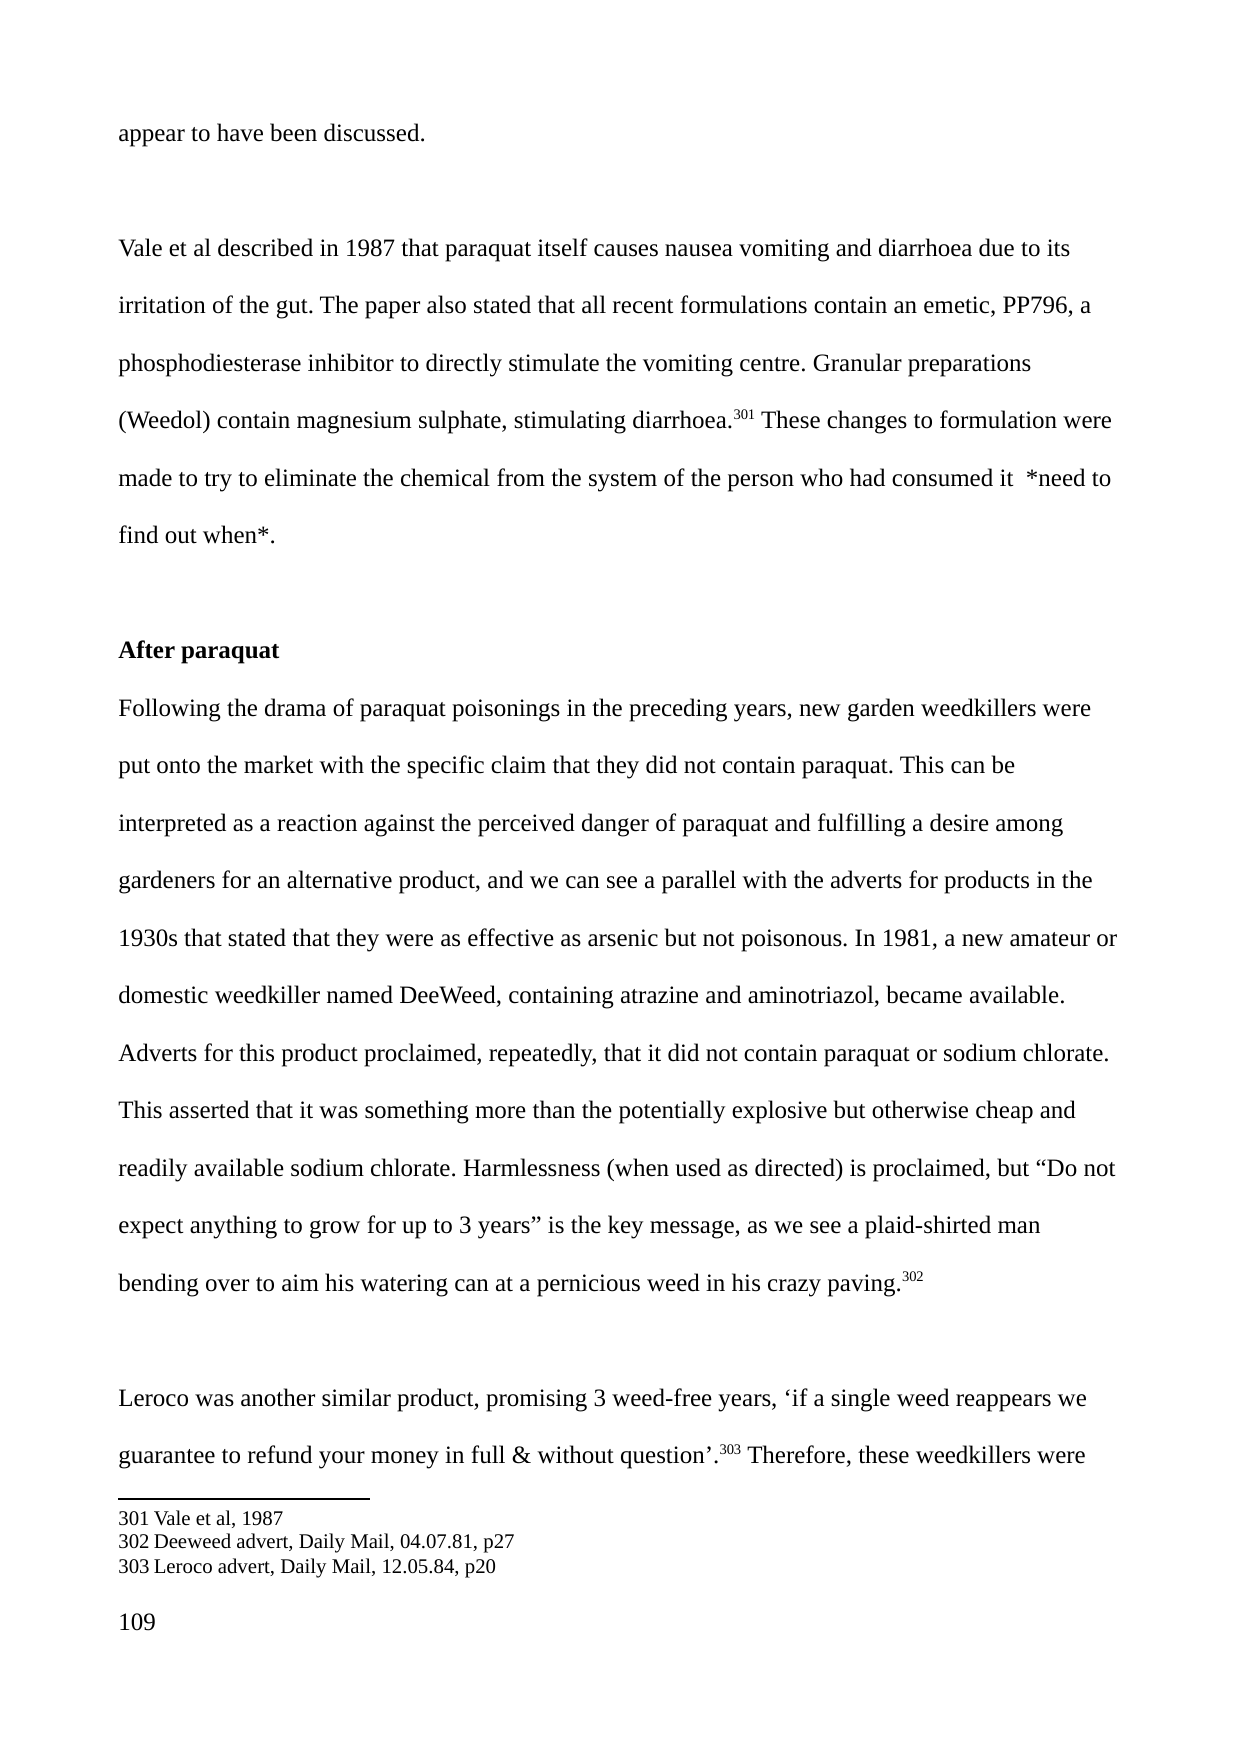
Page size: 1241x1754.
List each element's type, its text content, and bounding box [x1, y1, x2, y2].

text After paraquat [118, 636, 1122, 664]
text Following the drama of paraquat poisonings in the preceding years, new garden weedkillers were put onto the market with the specific claim that they did not contain paraquat. This can be interpreted as a reaction against the perceived danger of paraquat and fulfilling a desire among gardeners for an alternative product, and we can see a parallel with the adverts for products in the 1930s that stated that they were as effective as arsenic but not poisonous. In 1981, a new amateur or domestic weedkiller named DeeWeed, containing atrazine and aminotriazol, became available. Adverts for this product proclaimed, repeatedly, that it did not contain paraquat or sodium chlorate. This asserted that it was something more than the potentially explosive but otherwise cheap and readily available sodium chlorate. Harmlessness (when used as directed) is proclaimed, but “Do not expect anything to grow for up to 3 years” is the key message, as we see a plaid-shirted man bending over to aim his watering can at a pernicious weed in his crazy paving. [118, 693, 1122, 1297]
text Vale et al described in 1987 that paraquat itself causes nausea vomiting and diarrhoea due to its irritation of the gut. The paper also stated that all recent formulations contain an emetic, PP796, a phosphodiesterase inhibitor to directly stimulate the vomiting centre. Granular preparations (Weedol) contain magnesium sulphate, stimulating diarrhoea. These changes to formulation were made to try to eliminate the chemical from the system of the person who had consumed it *need to find out when*. [118, 233, 1122, 549]
text Leroco was another similar product, promising 3 weed-free years, ‘if a single weed reappears we guarantee to refund your money in full & without question’. Therefore, these weedkillers were [118, 1383, 1122, 1469]
text Deeweed advert, Daily Mail, 04.07.81, p27 [118, 1529, 1122, 1553]
text Vale et al, 1987 [118, 1505, 1122, 1529]
text appear to have been discussed. [118, 118, 1122, 147]
text Leroco advert, Daily Mail, 12.05.84, p20 [118, 1553, 1122, 1578]
